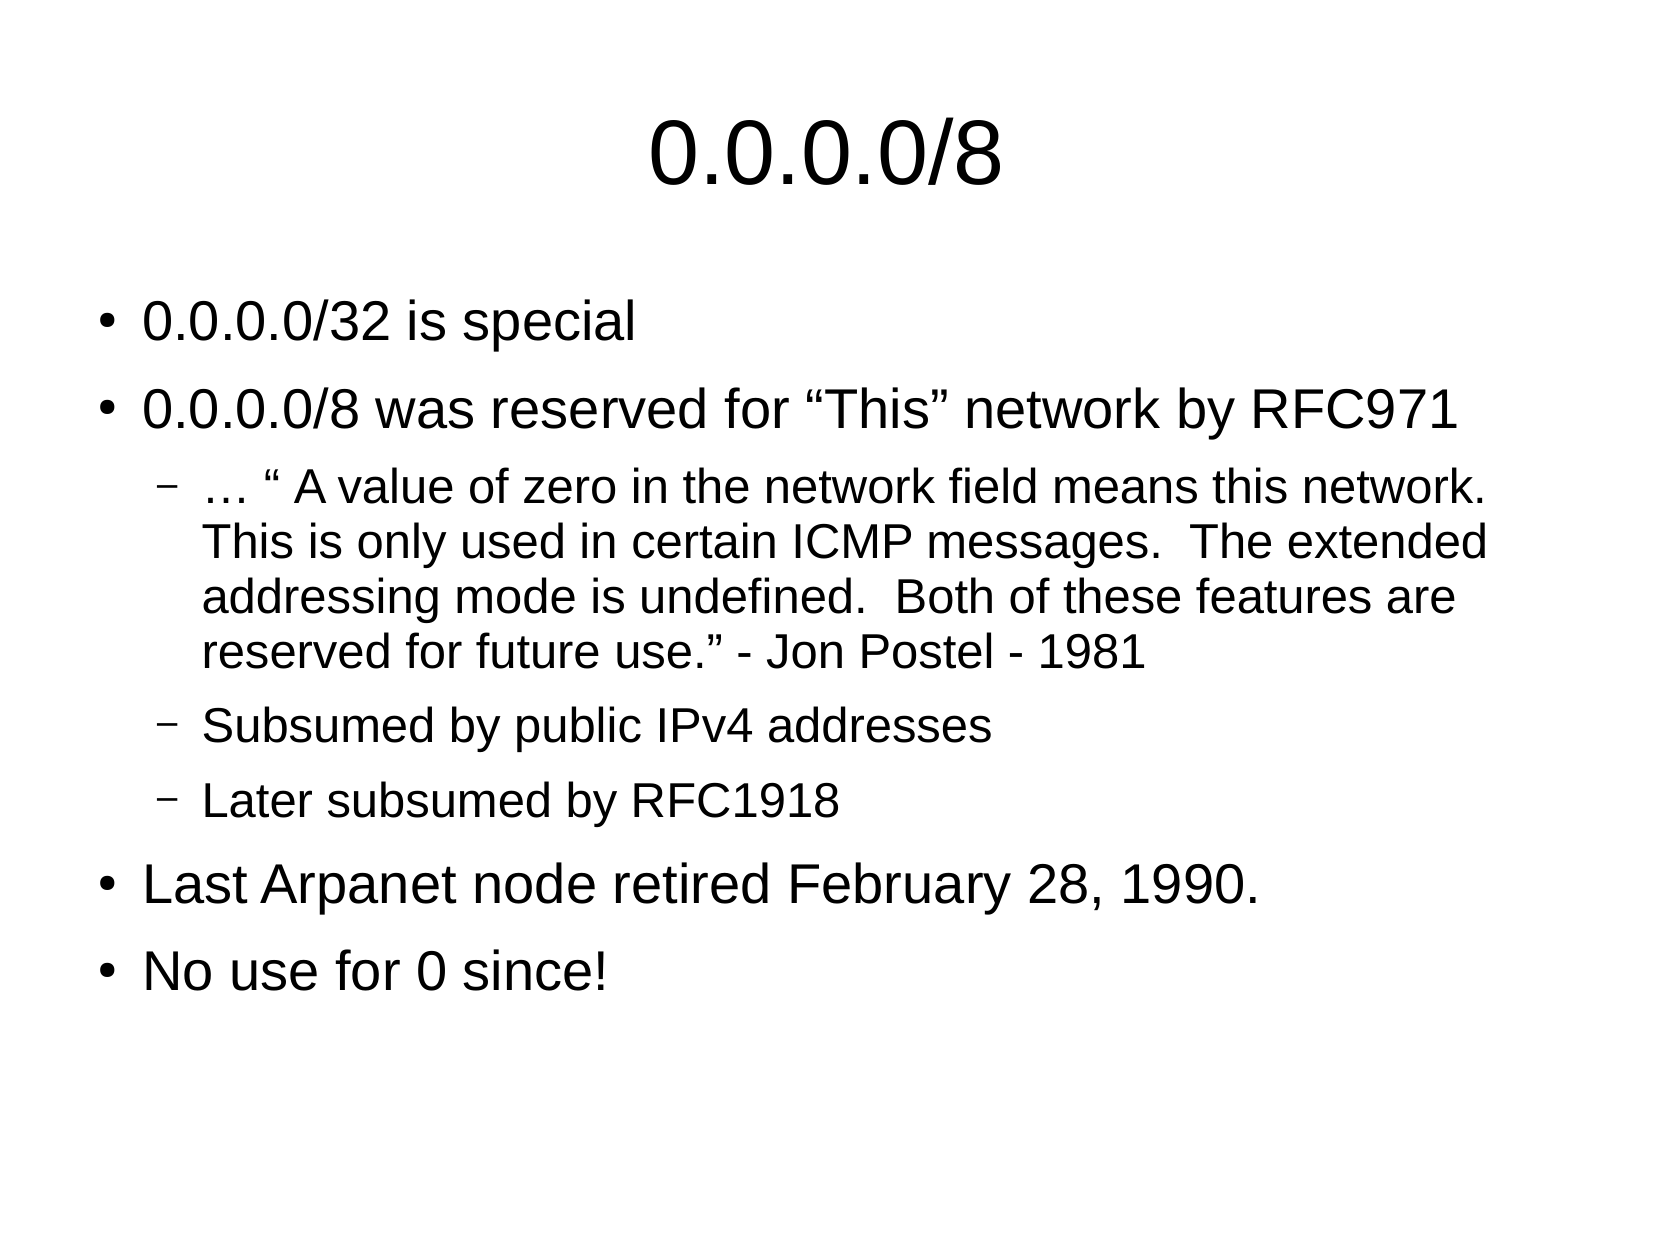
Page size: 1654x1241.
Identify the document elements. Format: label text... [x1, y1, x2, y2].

list 0.0.0.0/32 is special 0.0.0.0/8 was reserved for “This” network by RFC971 … “ A value of zero in the network field means this network. This is only used in certain ICMP messages. The extended addressing mode is undefined. Both of these features are reserved for future use.” - Jon Postel - 1981 Subsumed by public IPv4 addresses Later subsumed by RFC1918 Last Arpanet node retired February 28, 1990. No use for 0 since! [82, 290, 1571, 1010]
title 0.0.0.0/8 [82, 49, 1571, 257]
